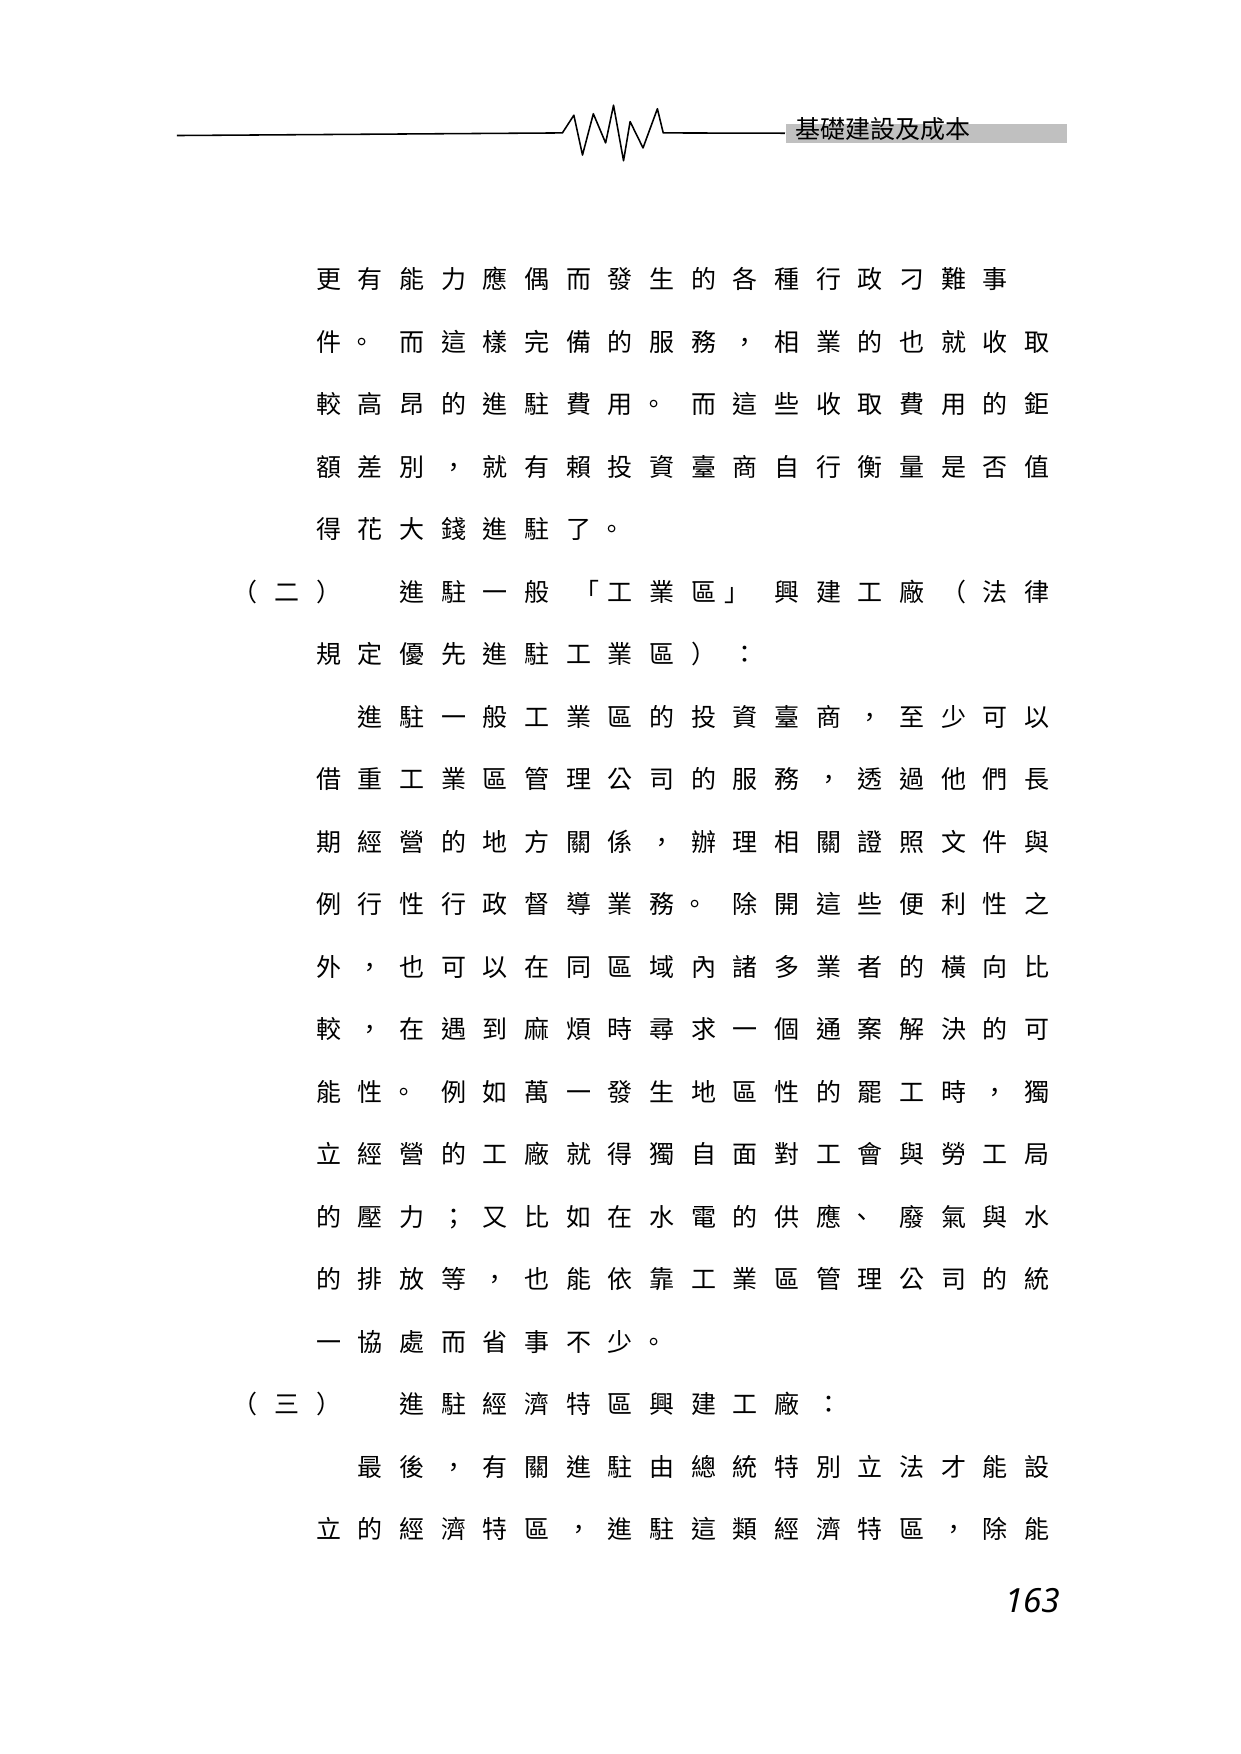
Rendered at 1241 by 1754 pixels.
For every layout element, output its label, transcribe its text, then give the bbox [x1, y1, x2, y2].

text 進駐一般工業區的投資臺商，至少可以借重工業區管理公司的服務，透過他們長期經營的地方關係，辦理相關證照文件與例行性行政督導業務。除開這些便利性之外，也可以在同區域內諸多業者的橫向比較，在遇到麻煩時尋求一個通案解決的可能性。例如萬一發生地區性的罷工時，獨立經營的工廠就得獨自面對工會與勞工局的壓力；又比如在水電的供應、廢氣與水的排放等，也能依靠工業區管理公司的統一協處而省事不少。 [281, 674, 1058, 1361]
text 更有能力應偶而發生的各種行政刁難事件。而這樣完備的服務，相業的也就收取較高昂的進駐費用。而這些收取費用的鉅額差別，就有賴投資臺商自行衡量是否值得花大錢進駐了。 [281, 236, 1058, 549]
text （二） 進駐一般「工業區」興建工廠（法律規定優先進駐工業區）： [207, 549, 1058, 674]
text 最後，有關進駐由總統特別立法才能設立的經濟特區，進駐這類經濟特區，除能 [281, 1424, 1058, 1549]
text （三） 進駐經濟特區興建工廠： [207, 1361, 1058, 1424]
